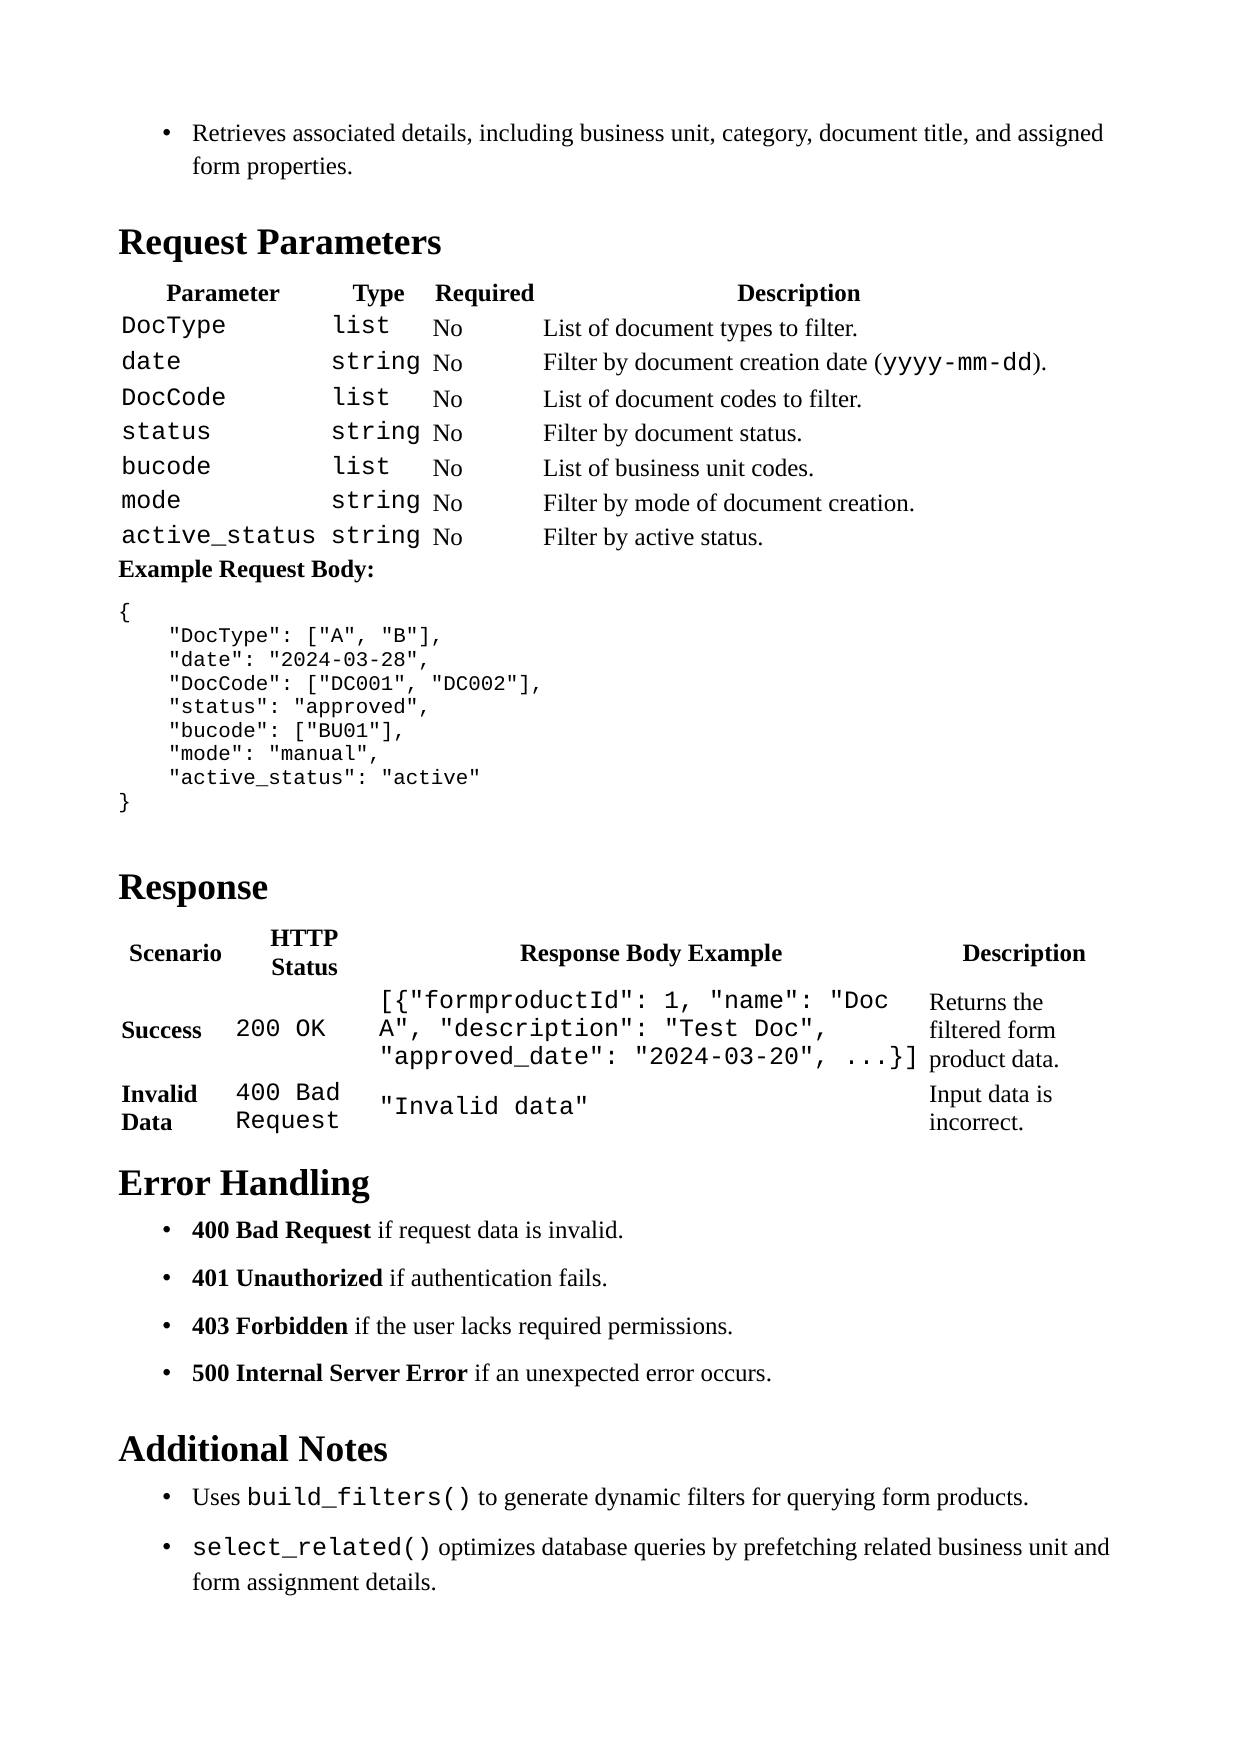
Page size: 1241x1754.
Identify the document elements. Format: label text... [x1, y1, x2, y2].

table_cell No [429, 416, 540, 450]
table_header Type [328, 275, 429, 310]
table_cell DocCode [118, 381, 328, 416]
list 403 Forbidden if the user lacks required permissions. [162, 1311, 1122, 1339]
list select_related() optimizes database queries by prefetching related business unit and form assignment details. [162, 1532, 1122, 1596]
table_cell string [328, 344, 429, 381]
table_header Parameter [118, 275, 328, 310]
table_cell 400 Bad Request [233, 1076, 376, 1139]
text Example Request Body: [118, 554, 1122, 583]
table_cell Success [118, 984, 232, 1076]
table_header HTTP Status [233, 920, 376, 984]
table_cell No [429, 450, 540, 485]
table_cell No [429, 310, 540, 344]
table_cell 200 OK [233, 984, 376, 1076]
table_cell No [429, 485, 540, 519]
table_header Required [429, 275, 540, 310]
table_cell date [118, 344, 328, 381]
table_cell Filter by document status. [540, 416, 1058, 450]
table_cell Filter by active status. [540, 519, 1058, 554]
table_cell No [429, 381, 540, 416]
list 500 Internal Server Error if an unexpected error occurs. [162, 1358, 1122, 1387]
text "date": "2024-03-28", [118, 649, 1122, 672]
table_cell List of document codes to filter. [540, 381, 1058, 416]
table_cell No [429, 344, 540, 381]
table_cell list [328, 310, 429, 344]
table_cell Returns the filtered form product data. [926, 984, 1122, 1076]
table_cell Input data is incorrect. [926, 1076, 1122, 1139]
text "DocCode": ["DC001", "DC002"], [118, 672, 1122, 696]
list Uses build_filters() to generate dynamic filters for querying form products. [162, 1482, 1122, 1513]
table_cell status [118, 416, 328, 450]
text { [118, 602, 1122, 625]
table_cell active_status [118, 519, 328, 554]
table_cell [{"formproductId": 1, "name": "Doc A", "description": "Test Doc", "approved_date": "2024-03-20", ...}] [376, 984, 926, 1076]
text "status": "approved", [118, 696, 1122, 720]
table_cell "Invalid data" [376, 1076, 926, 1139]
table_header Scenario [118, 920, 232, 984]
table_cell List of business unit codes. [540, 450, 1058, 485]
text "bucode": ["BU01"], [118, 720, 1122, 743]
table_cell list [328, 450, 429, 485]
subtitle Additional Notes [118, 1427, 1122, 1470]
table_cell list [328, 381, 429, 416]
table_cell Invalid Data [118, 1076, 232, 1139]
text "DocType": ["A", "B"], [118, 625, 1122, 649]
table_cell string [328, 519, 429, 554]
table_cell DocType [118, 310, 328, 344]
text } [118, 791, 1122, 814]
table_cell Filter by document creation date (yyyy-mm-dd). [540, 344, 1058, 381]
subtitle Error Handling [118, 1160, 1122, 1203]
table_header Description [926, 920, 1122, 984]
text "mode": "manual", [118, 743, 1122, 767]
table_cell mode [118, 485, 328, 519]
table_header Response Body Example [376, 920, 926, 984]
table_header Description [540, 275, 1058, 310]
table_cell No [429, 519, 540, 554]
table_cell bucode [118, 450, 328, 485]
list 400 Bad Request if request data is invalid. [162, 1216, 1122, 1244]
table_cell string [328, 416, 429, 450]
table_cell string [328, 485, 429, 519]
table_cell Filter by mode of document creation. [540, 485, 1058, 519]
subtitle Response [118, 865, 1122, 908]
table_cell List of document types to filter. [540, 310, 1058, 344]
list 401 Unauthorized if authentication fails. [162, 1263, 1122, 1292]
text "active_status": "active" [118, 767, 1122, 791]
list Retrieves associated details, including business unit, category, document title, and assigned form properties. [162, 118, 1122, 180]
subtitle Request Parameters [118, 219, 1122, 263]
